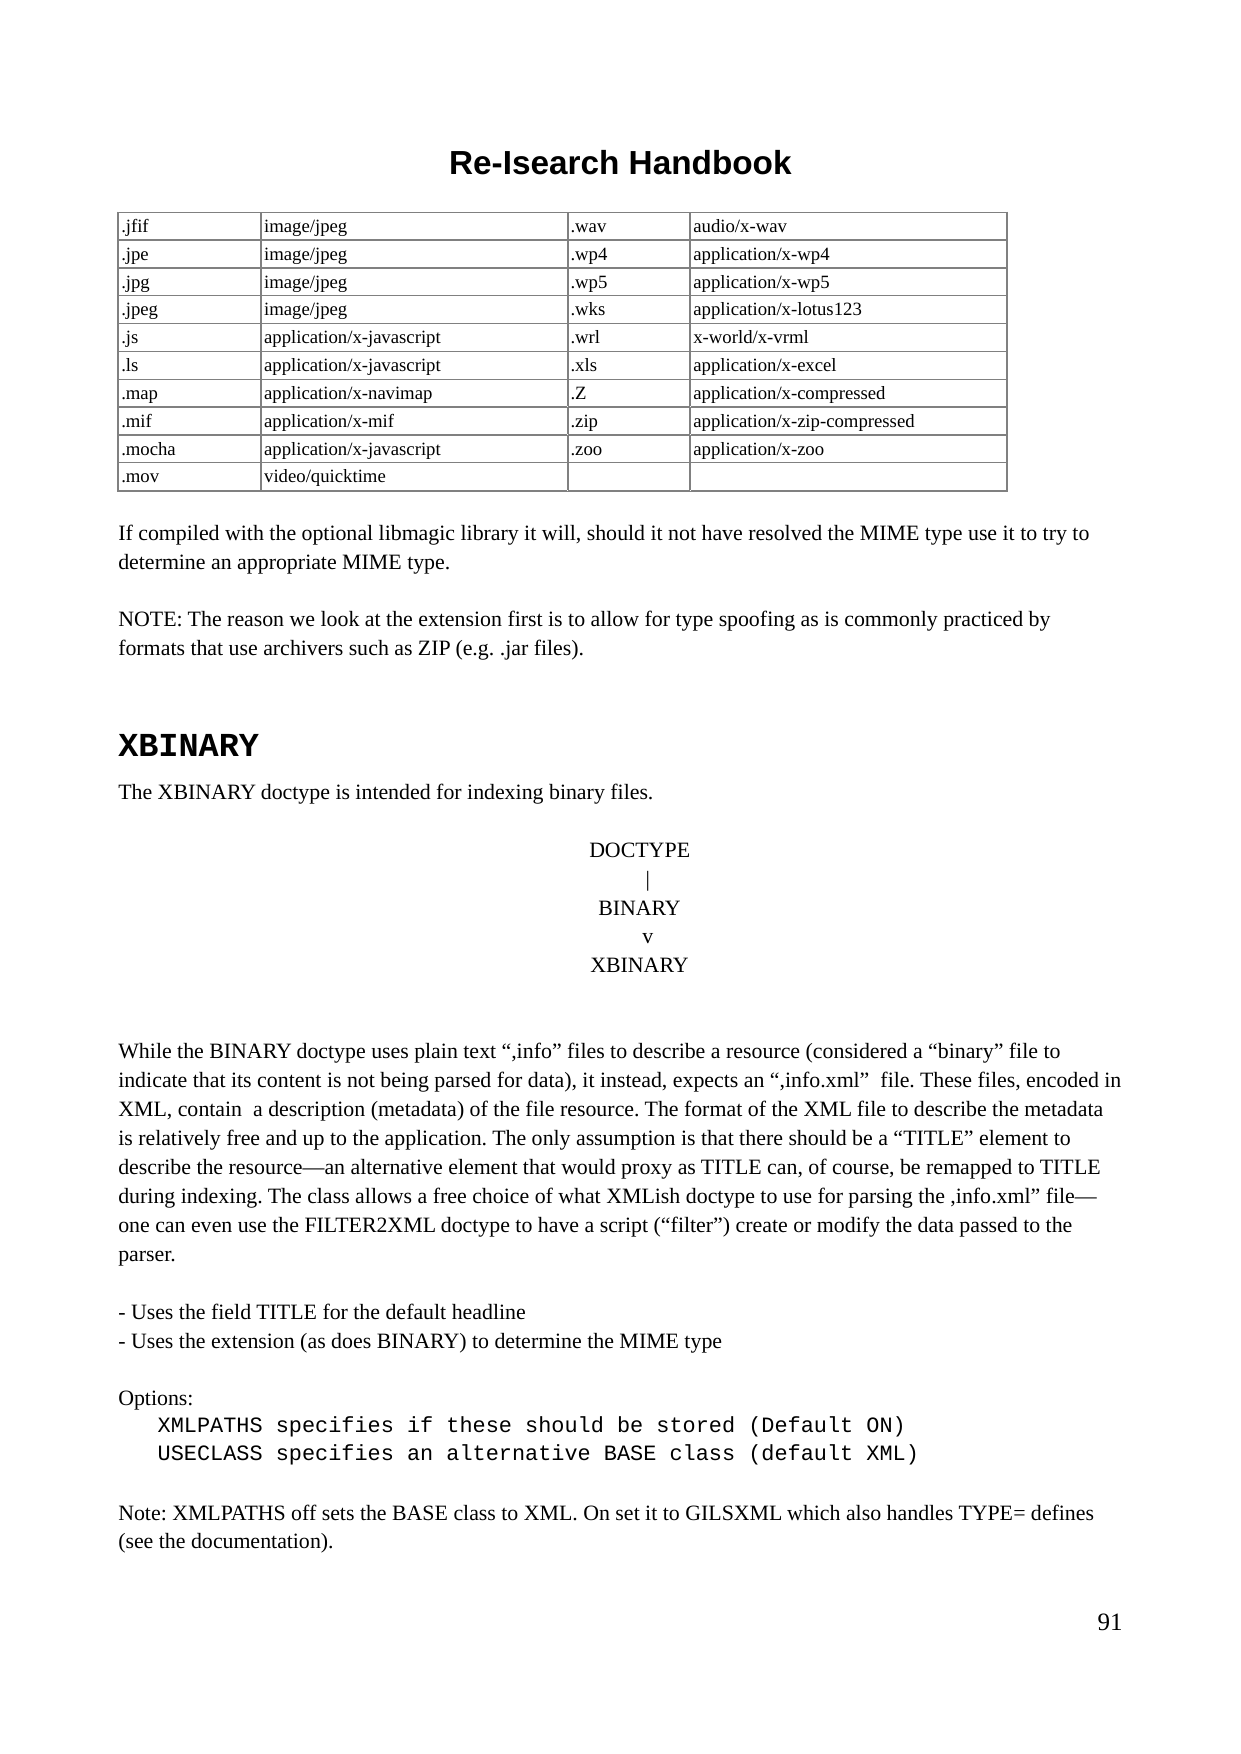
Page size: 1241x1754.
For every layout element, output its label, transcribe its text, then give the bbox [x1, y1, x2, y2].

table_cell .zip [569, 408, 689, 434]
text v [118, 923, 1122, 949]
table_cell application/x-wp4 [691, 241, 1006, 267]
text DOCTYPE [118, 837, 1122, 862]
text | [118, 866, 1122, 891]
table_cell image/jpeg [262, 213, 567, 239]
table_cell .mocha [119, 436, 260, 462]
table_cell .wav [569, 213, 689, 239]
subtitle XBINARY [118, 728, 1122, 767]
table_cell application/x-lotus123 [691, 296, 1006, 323]
table_cell .xls [569, 352, 689, 378]
table_cell application/x-zip-compressed [691, 408, 1006, 434]
table_cell audio/x-wav [691, 213, 1006, 239]
table_cell application/x-compressed [691, 380, 1006, 406]
text Note: XMLPATHS off sets the BASE class to XML. On set it to GILSXML which also handles TYPE= defines (see the documentation). [118, 1499, 1122, 1554]
table_cell .wks [569, 296, 689, 323]
table_cell image/jpeg [262, 296, 567, 323]
table_cell .js [119, 324, 260, 351]
table_cell application/x-javascript [262, 324, 567, 351]
table_cell application/x-navimap [262, 380, 567, 406]
table_cell [569, 463, 689, 490]
table_cell .jpeg [119, 296, 260, 323]
table_cell .zoo [569, 436, 689, 462]
text BINARY [118, 894, 1122, 920]
table_cell application/x-mif [262, 408, 567, 434]
text XMLPATHS specifies if these should be stored (Default ON) [118, 1414, 1122, 1439]
table_cell image/jpeg [262, 269, 567, 295]
text - Uses the extension (as does BINARY) to determine the MIME type [118, 1328, 1122, 1353]
table_cell .mov [119, 463, 260, 490]
text NOTE: The reason we look at the extension first is to allow for type spoofing as is commonly practiced by formats that use archivers such as ZIP (e.g. .jar files). [118, 606, 1122, 660]
table_cell application/x-javascript [262, 352, 567, 378]
table_cell [691, 463, 1006, 490]
text Options: [118, 1385, 1122, 1410]
table_cell x-world/x-vrml [691, 324, 1006, 351]
text While the BINARY doctype uses plain text “,info” files to describe a resource (considered a “binary” file to indicate that its content is not being parsed for data), it instead, expects an “,info.xml” file. These files, encoded in XML, contain a description (metadata) of the file resource. The format of the XML file to describe the metadata is relatively free and up to the application. The only assumption is that there should be a “TITLE” element to describe the resource—an alternative element that would proxy as TITLE can, of course, be remapped to TITLE during indexing. The class allows a free choice of what XMLish doctype to use for parsing the ,info.xml” file—one can even use the FILTER2XML doctype to have a script (“filter”) create or modify the data passed to the parser. [118, 1038, 1122, 1266]
table_cell .jfif [119, 213, 260, 239]
table_cell video/quicktime [262, 463, 567, 490]
text XBINARY [118, 952, 1122, 978]
table_cell .jpg [119, 269, 260, 295]
table_cell application/x-wp5 [691, 269, 1006, 295]
table_cell application/x-excel [691, 352, 1006, 378]
text - Uses the field TITLE for the default headline [118, 1299, 1122, 1324]
table_cell .map [119, 380, 260, 406]
table_cell .wp4 [569, 241, 689, 267]
text USECLASS specifies an alternative BASE class (default XML) [118, 1442, 1122, 1467]
table_cell application/x-zoo [691, 436, 1006, 462]
table_cell application/x-javascript [262, 436, 567, 462]
table_cell .mif [119, 408, 260, 434]
text The XBINARY doctype is intended for indexing binary files. [118, 779, 1122, 804]
table_cell .wp5 [569, 269, 689, 295]
table_cell .wrl [569, 324, 689, 351]
table_cell .jpe [119, 241, 260, 267]
text If compiled with the optional libmagic library it will, should it not have resolved the MIME type use it to try to determine an appropriate MIME type. [118, 520, 1122, 574]
table_cell image/jpeg [262, 241, 567, 267]
table_cell .ls [119, 352, 260, 378]
table_cell .Z [569, 380, 689, 406]
